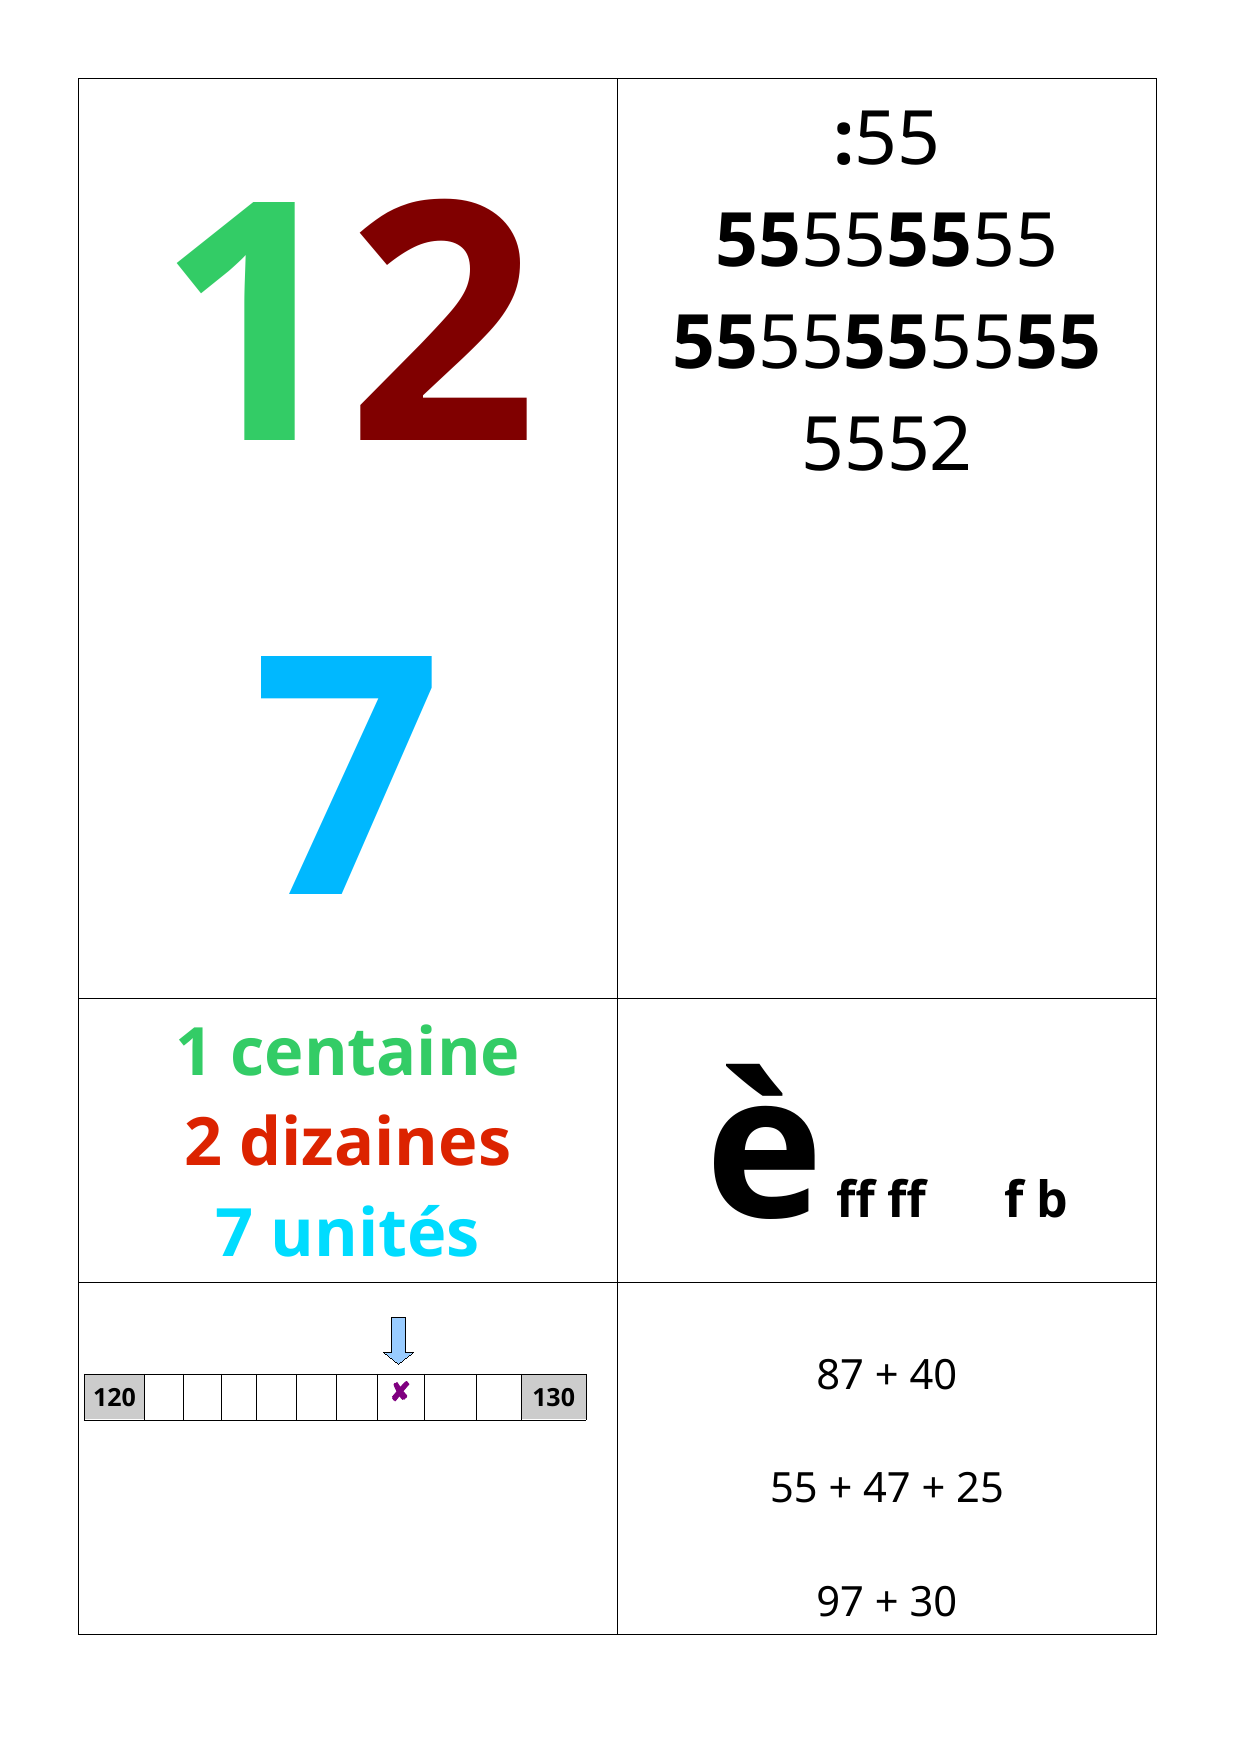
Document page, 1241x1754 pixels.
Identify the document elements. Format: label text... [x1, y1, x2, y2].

table_cell 127 [79, 79, 617, 998]
table_header 120 [85, 1375, 144, 1419]
table_cell [79, 1283, 617, 1634]
table_header [337, 1375, 377, 1419]
table_header [425, 1375, 476, 1419]
table_cell 87 + 40 55 + 47 + 25 97 + 30 [618, 1283, 1156, 1634]
table_header [257, 1375, 296, 1419]
table_header [297, 1375, 336, 1419]
table_header [184, 1375, 221, 1419]
table_cell 1 centaine 2 dizaines 7 unités [79, 999, 617, 1282]
table_header  [378, 1375, 424, 1419]
table_header 130 [522, 1375, 586, 1419]
table_cell :55 55555555 5555555555 5552 [618, 79, 1156, 998]
table_header [477, 1375, 521, 1419]
table_header [222, 1375, 256, 1419]
table_cell è ff ff f b [618, 999, 1156, 1282]
table_header [145, 1375, 183, 1419]
